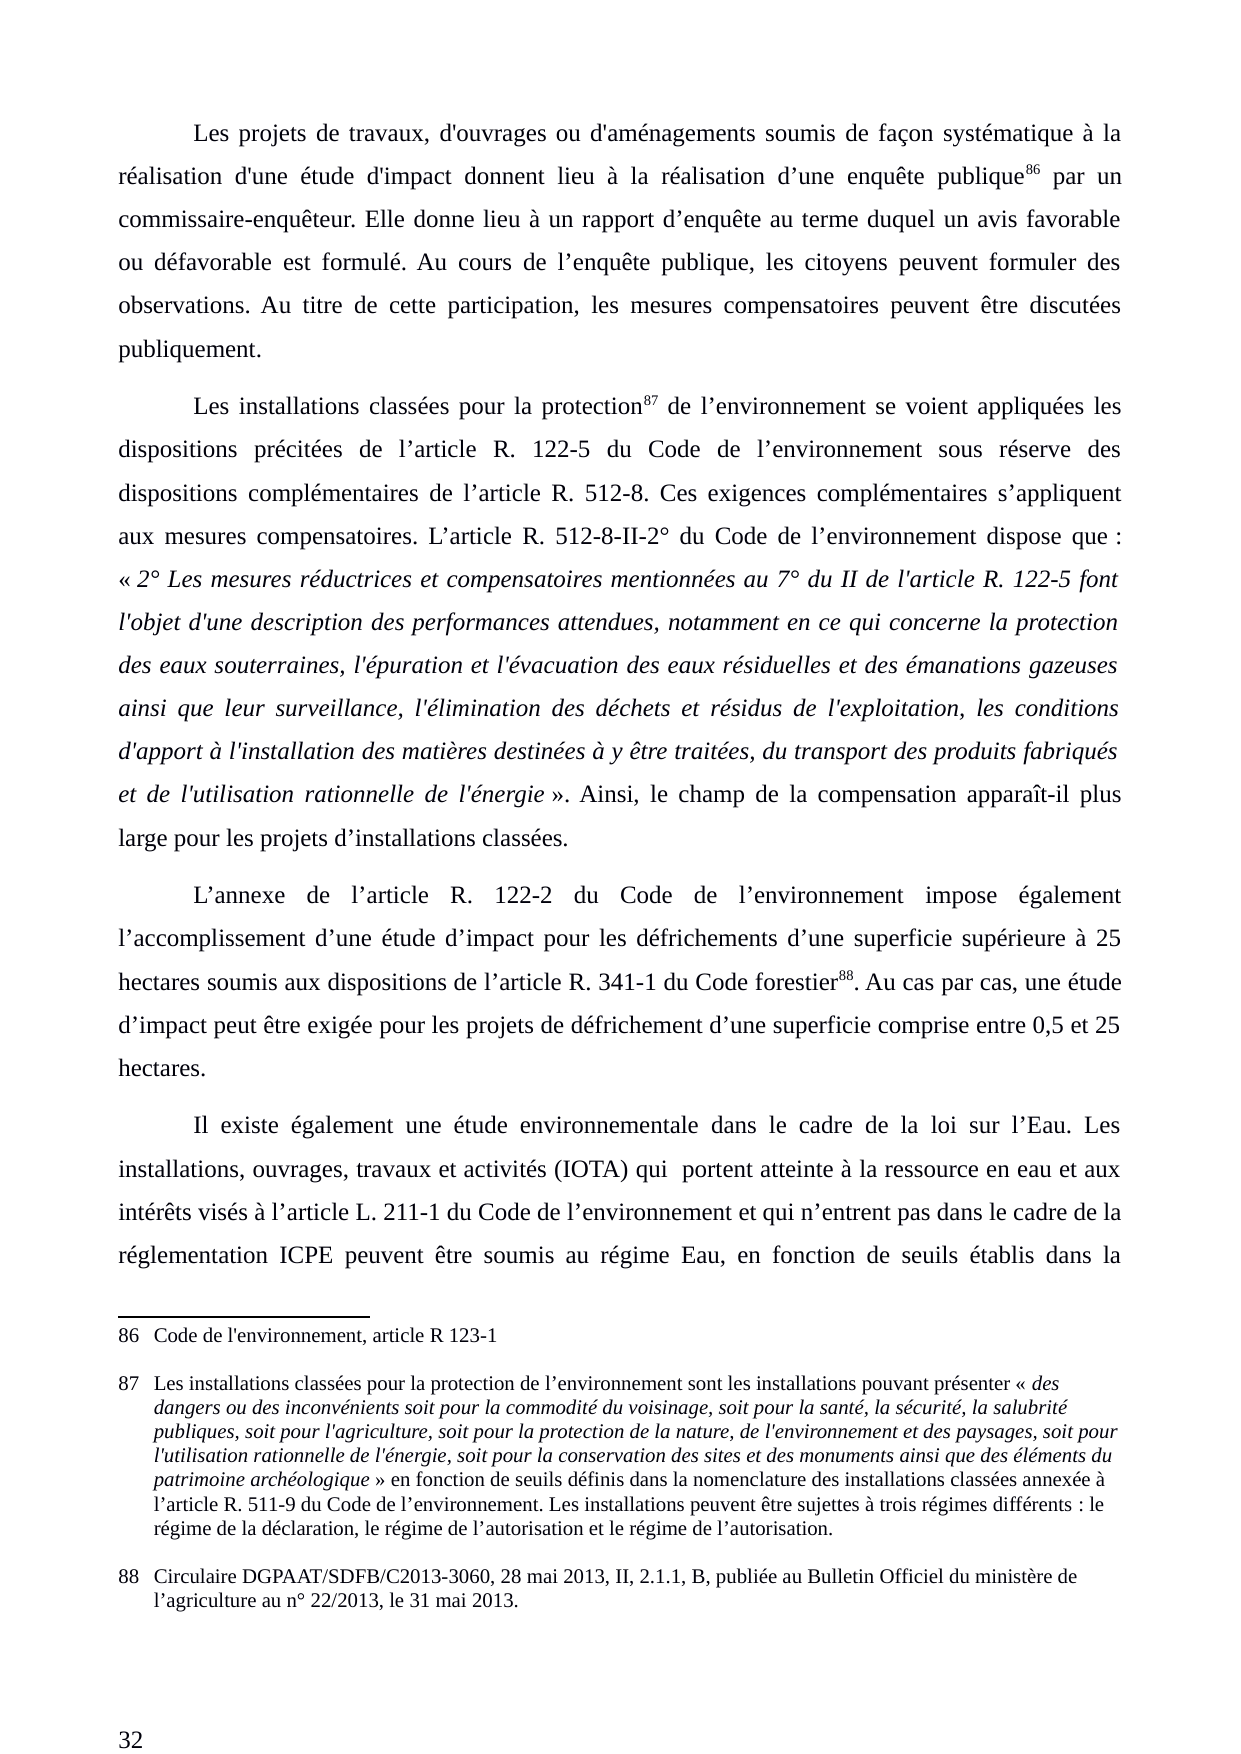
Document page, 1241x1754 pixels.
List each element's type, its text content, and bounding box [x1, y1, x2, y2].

text Les projets de travaux, d'ouvrages ou d'aménagements soumis de façon systématique à la réalisation d'une étude d'impact donnent lieu à la réalisation d’une enquête publique par un commissaire-enquêteur. Elle donne lieu à un rapport d’enquête au terme duquel un avis favorable ou défavorable est formulé. Au cours de l’enquête publique, les citoyens peuvent formuler des observations. Au titre de cette participation, les mesures compensatoires peuvent être discutées publiquement. [118, 118, 1122, 362]
text Les installations classées pour la protection de l’environnement sont les installations pouvant présenter « des dangers ou des inconvénients soit pour la commodité du voisinage, soit pour la santé, la sécurité, la salubrité publiques, soit pour l'agriculture, soit pour la protection de la nature, de l'environnement et des paysages, soit pour l'utilisation rationnelle de l'énergie, soit pour la conservation des sites et des monuments ainsi que des éléments du patrimoine archéologique » en fonction de seuils définis dans la nomenclature des installations classées annexée à l’article R. 511-9 du Code de l’environnement. Les installations peuvent être sujettes à trois régimes différents : le régime de la déclaration, le régime de l’autorisation et le régime de l’autorisation. [118, 1371, 1122, 1539]
text Circulaire DGPAAT/SDFB/C2013-3060, 28 mai 2013, II, 2.1.1, B, publiée au Bulletin Officiel du ministère de l’agriculture au n° 22/2013, le 31 mai 2013. [118, 1564, 1122, 1612]
text Les installations classées pour la protection de l’environnement se voient appliquées les dispositions précitées de l’article R. 122-5 du Code de l’environnement sous réserve des dispositions complémentaires de l’article R. 512-8. Ces exigences complémentaires s’appliquent aux mesures compensatoires. L’article R. 512-8-II-2° du Code de l’environnement dispose que : « 2° Les mesures réductrices et compensatoires mentionnées au 7° du II de l'article R. 122-5 font l'objet d'une description des performances attendues, notamment en ce qui concerne la protection des eaux souterraines, l'épuration et l'évacuation des eaux résiduelles et des émanations gazeuses ainsi que leur surveillance, l'élimination des déchets et résidus de l'exploitation, les conditions d'apport à l'installation des matières destinées à y être traitées, du transport des produits fabriqués et de l'utilisation rationnelle de l'énergie ». Ainsi, le champ de la compensation apparaît-il plus large pour les projets d’installations classées. [118, 391, 1122, 851]
text L’annexe de l’article R. 122-2 du Code de l’environnement impose également l’accomplissement d’une étude d’impact pour les défrichements d’une superficie supérieure à 25 hectares soumis aux dispositions de l’article R. 341-1 du Code forestier. Au cas par cas, une étude d’impact peut être exigée pour les projets de défrichement d’une superficie comprise entre 0,5 et 25 hectares. [118, 880, 1122, 1082]
text Il existe également une étude environnementale dans le cadre de la loi sur l’Eau. Les installations, ouvrages, travaux et activités (IOTA) qui portent atteinte à la ressource en eau et aux intérêts visés à l’article L. 211-1 du Code de l’environnement et qui n’entrent pas dans le cadre de la réglementation ICPE peuvent être soumis au régime Eau, en fonction de seuils établis dans la [118, 1111, 1122, 1269]
text Code de l'environnement, article R 123-1 [118, 1323, 1122, 1347]
